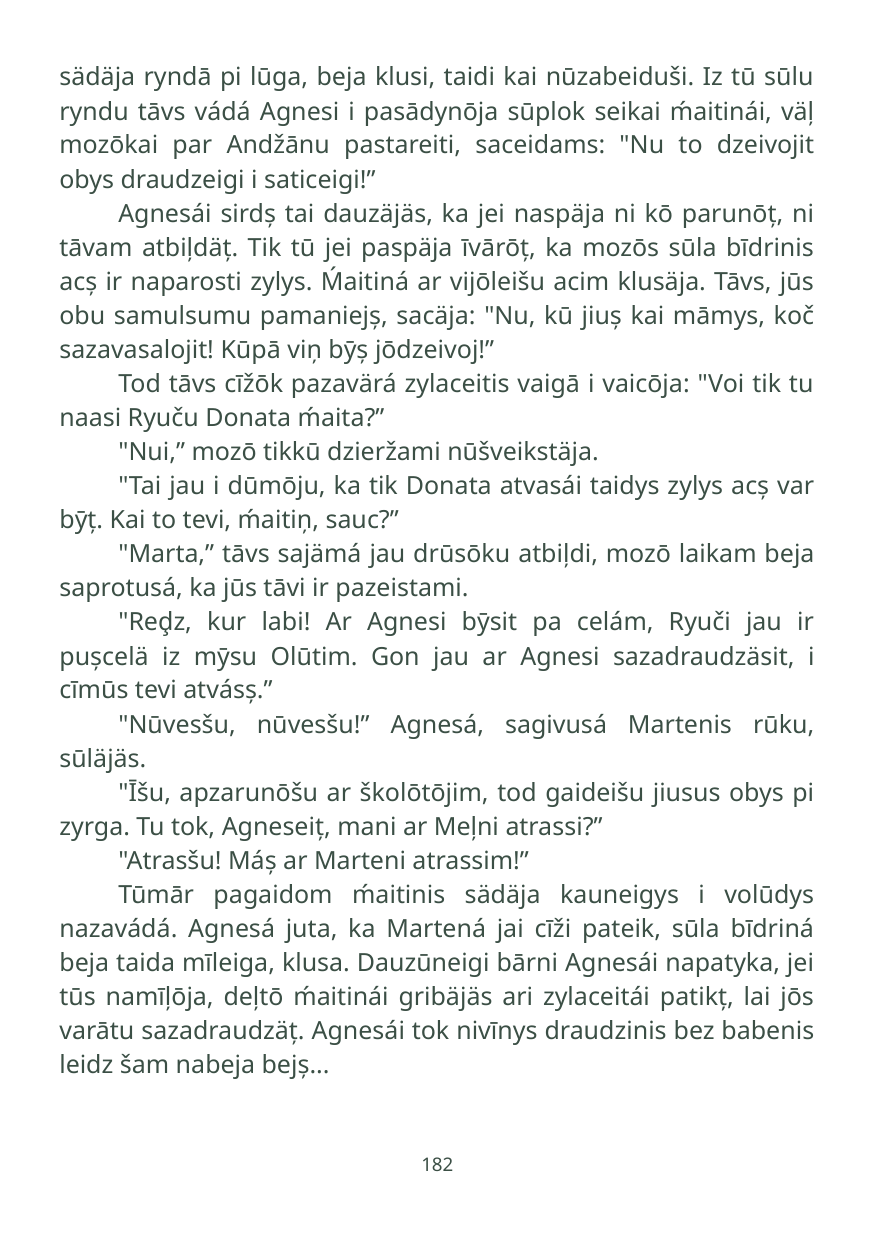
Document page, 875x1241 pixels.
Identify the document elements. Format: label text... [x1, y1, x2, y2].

text Tūmār pagaidom ḿaitinis sädäja kauneigys i volūdys nazavádá. Agnesá juta, ka Martená jai cīži pateik, sūla bīdriná beja taida mīleiga, klusa. Dauzūneigi bārni Agnesái napatyka, jei tūs namīļōja, deļtō ḿaitinái gribäjäs ari zylaceitái patikț, lai jōs varātu sazadraudzäț. Agnesái tok nivīnys draudzinis bez babenis leidz šam nabeja bejș... [59, 877, 815, 1081]
text "Nūvesšu, nūvesšu!” Agnesá, sagivusá Martenis rūku, sūläjäs. [59, 706, 815, 774]
text sädäja ryndā pi lūga, beja klusi, taidi kai nūzabeiduši. Iz tū sūlu ryndu tāvs vádá Agnesi i pasādynōja sūplok seikai ḿaitinái, väļ mozōkai par Andžānu pastareiti, saceidams: "Nu to dzeivojit obys draudzeigi i saticeigi!” [59, 59, 815, 195]
text "Reḑz, kur labi! Ar Agnesi bȳsit pa celám, Ryuči jau ir pușcelä iz mȳsu Olūtim. Gon jau ar Agnesi sazadraudzäsit, i cīmūs tevi atvásș.” [59, 604, 815, 706]
text "Nui,” mozō tikkū dzieržami nūšveikstäja. [59, 434, 815, 468]
text Tod tāvs cīžōk pazavärá zylaceitis vaigā i vaicōja: "Voi tik tu naasi Ryuču Donata ḿaita?” [59, 366, 815, 434]
text "Marta,” tāvs sajämá jau drūsōku atbiļdi, mozō laikam beja saprotusá, ka jūs tāvi ir pazeistami. [59, 536, 815, 604]
text "Tai jau i dūmōju, ka tik Donata atvasái taidys zylys acș var bȳț. Kai to tevi, ḿaitiņ, sauc?” [59, 468, 815, 536]
text "Atrasšu! Máș ar Marteni atrassim!” [59, 842, 815, 877]
text Agnesái sirdș tai dauzäjäs, ka jei naspäja ni kō parunōț, ni tāvam atbiļdäț. Tik tū jei paspäja īvārōț, ka mozōs sūla bīdrinis acș ir naparosti zylys. Ḿaitiná ar vijōleišu acim klusäja. Tāvs, jūs obu samulsumu pamaniejș, sacäja: "Nu, kū jiuș kai māmys, koč sazavasalojit! Kūpā viņ bȳș jōdzeivoj!” [59, 195, 815, 366]
text "Īšu, apzarunōšu ar školōtōjim, tod gaideišu jiusus obys pi zyrga. Tu tok, Agneseiț, mani ar Meļni atrassi?” [59, 774, 815, 842]
